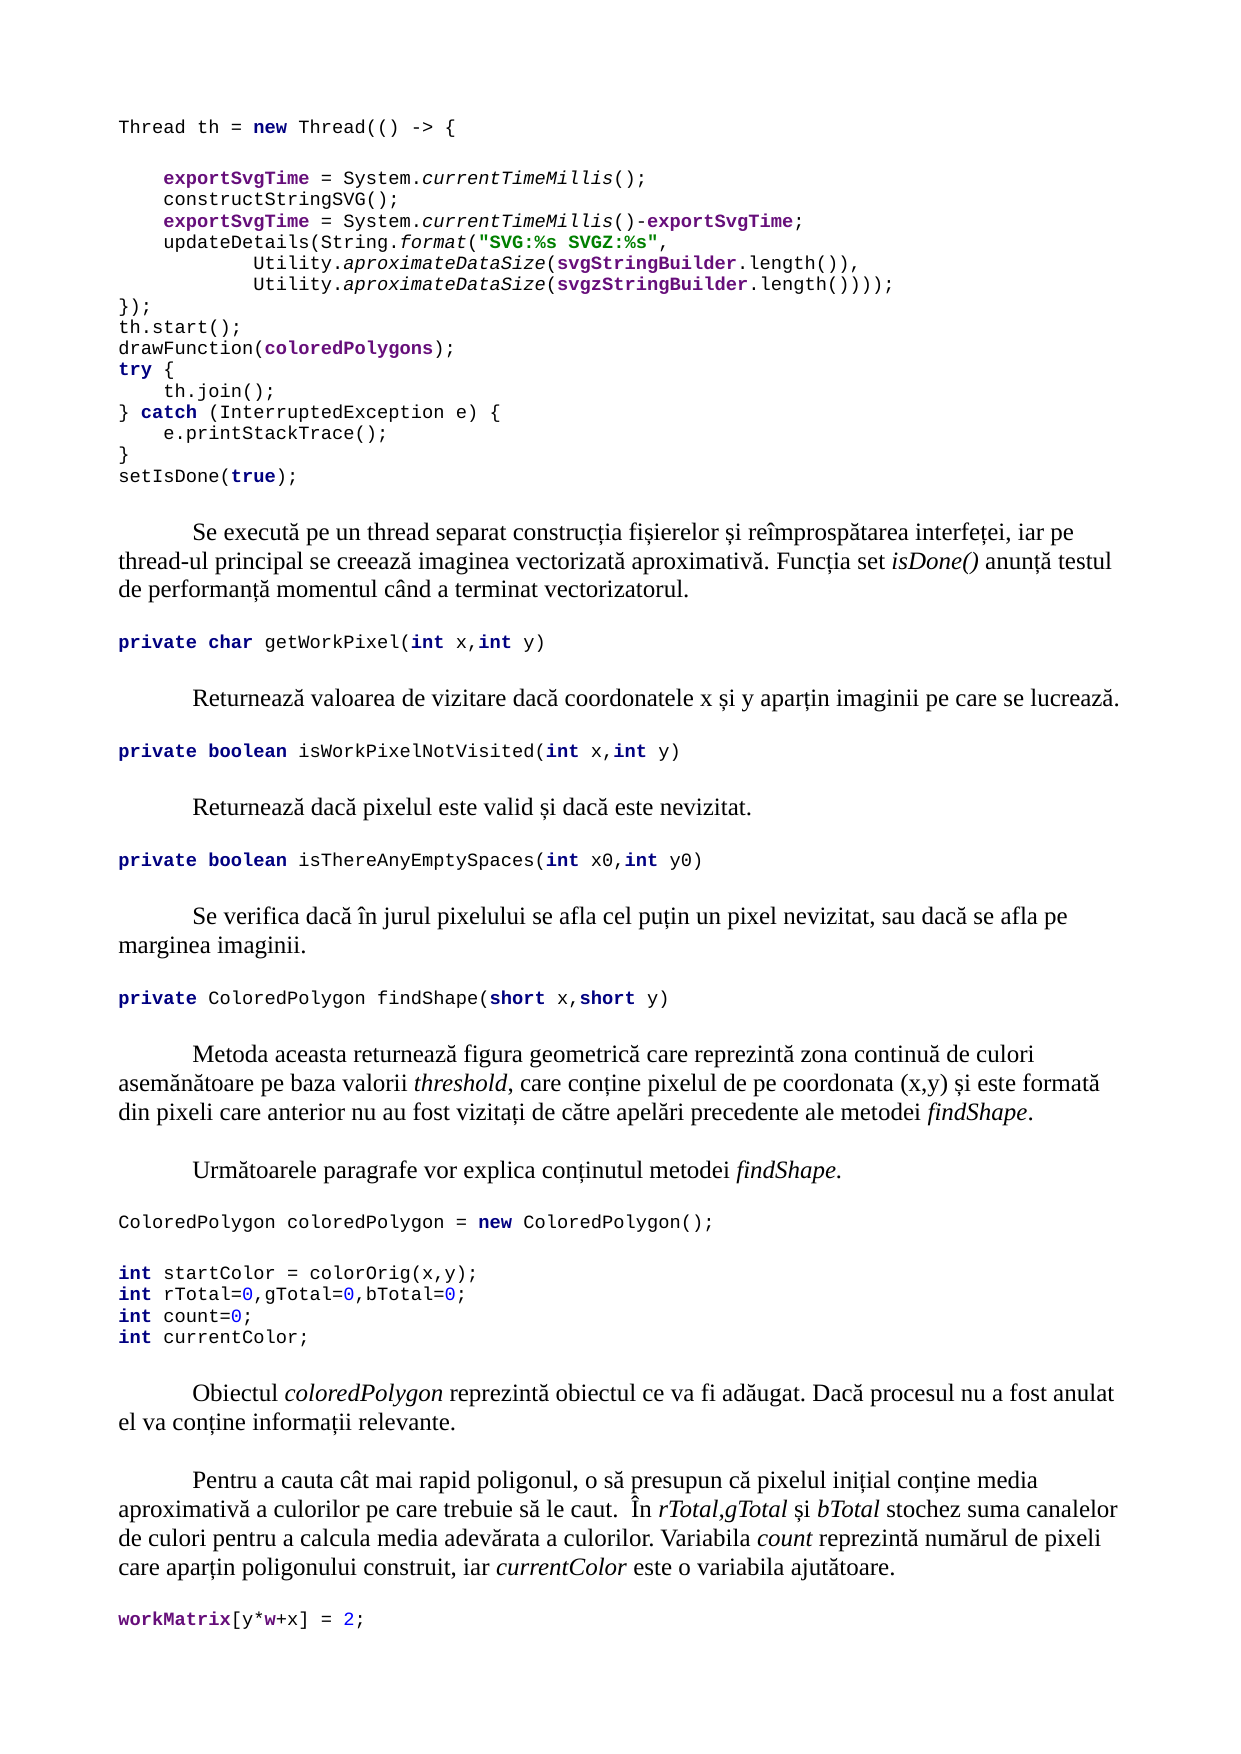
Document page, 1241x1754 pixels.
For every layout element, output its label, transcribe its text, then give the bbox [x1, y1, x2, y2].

text ColoredPolygon coloredPolygon = new ColoredPolygon(); [118, 1213, 1122, 1234]
text setIsDone(true); [118, 466, 1122, 488]
text Pentru a cauta cât mai rapid poligonul, o să presupun că pixelul inițial conține media aproximativă a culorilor pe care trebuie să le caut. În rTotal,gTotal și bTotal stochez suma canalelor de culori pentru a calcula media adevărata a culorilor. Variabila count reprezintă numărul de pixeli care aparțin poligonului construit, iar currentColor este o variabila ajutătoare. [118, 1465, 1122, 1580]
text int currentColor; [118, 1328, 1122, 1349]
text } catch (InterruptedException e) { [118, 403, 1122, 424]
text }); [118, 296, 1122, 318]
text int count=0; [118, 1306, 1122, 1328]
text int startColor = colorOrig(x,y); [118, 1264, 1122, 1285]
text exportSvgTime = System.currentTimeMillis()-exportSvgTime; [118, 211, 1122, 233]
text exportSvgTime = System.currentTimeMillis(); [118, 169, 1122, 190]
text } [118, 445, 1122, 466]
text try { [118, 360, 1122, 381]
text private boolean isWorkPixelNotVisited(int x,int y) [118, 742, 1122, 763]
text private char getWorkPixel(int x,int y) [118, 633, 1122, 654]
text Utility.aproximateDataSize(svgStringBuilder.length()), [118, 254, 1122, 275]
text int rTotal=0,gTotal=0,bTotal=0; [118, 1285, 1122, 1306]
text Returnează dacă pixelul este valid și dacă este nevizitat. [118, 792, 1122, 821]
text th.start(); [118, 318, 1122, 339]
text Thread th = new Thread(() -> { [118, 118, 1122, 139]
text e.printStackTrace(); [118, 424, 1122, 445]
text constructStringSVG(); [118, 190, 1122, 211]
text th.join(); [118, 381, 1122, 403]
text Se execută pe un thread separat construcția fișierelor și reîmprospătarea interfeței, iar pe thread-ul principal se creează imaginea vectorizată aproximativă. Funcția set isDone() anunță testul de performanță momentul când a terminat vectorizatorul. [118, 517, 1122, 603]
text Returnează valoarea de vizitare dacă coordonatele x și y aparțin imaginii pe care se lucrează. [118, 683, 1122, 712]
text private ColoredPolygon findShape(short x,short y) [118, 988, 1122, 1010]
text Utility.aproximateDataSize(svgzStringBuilder.length()))); [118, 275, 1122, 296]
text workMatrix[y*w+x] = 2; [118, 1610, 1122, 1631]
text Următoarele paragrafe vor explica conținutul metodei findShape. [118, 1155, 1122, 1184]
text drawFunction(coloredPolygons); [118, 339, 1122, 360]
text updateDetails(String.format("SVG:%s SVGZ:%s", [118, 233, 1122, 254]
text Se verifica dacă în jurul pixelului se afla cel puțin un pixel nevizitat, sau dacă se afla pe marginea imaginii. [118, 901, 1122, 959]
text Metoda aceasta returnează figura geometrică care reprezintă zona continuă de culori asemănătoare pe baza valorii threshold, care conține pixelul de pe coordonata (x,y) și este formată din pixeli care anterior nu au fost vizitați de către apelări precedente ale metodei findShape. [118, 1039, 1122, 1125]
text Obiectul coloredPolygon reprezintă obiectul ce va fi adăugat. Dacă procesul nu a fost anulat el va conține informații relevante. [118, 1378, 1122, 1436]
text private boolean isThereAnyEmptySpaces(int x0,int y0) [118, 851, 1122, 872]
